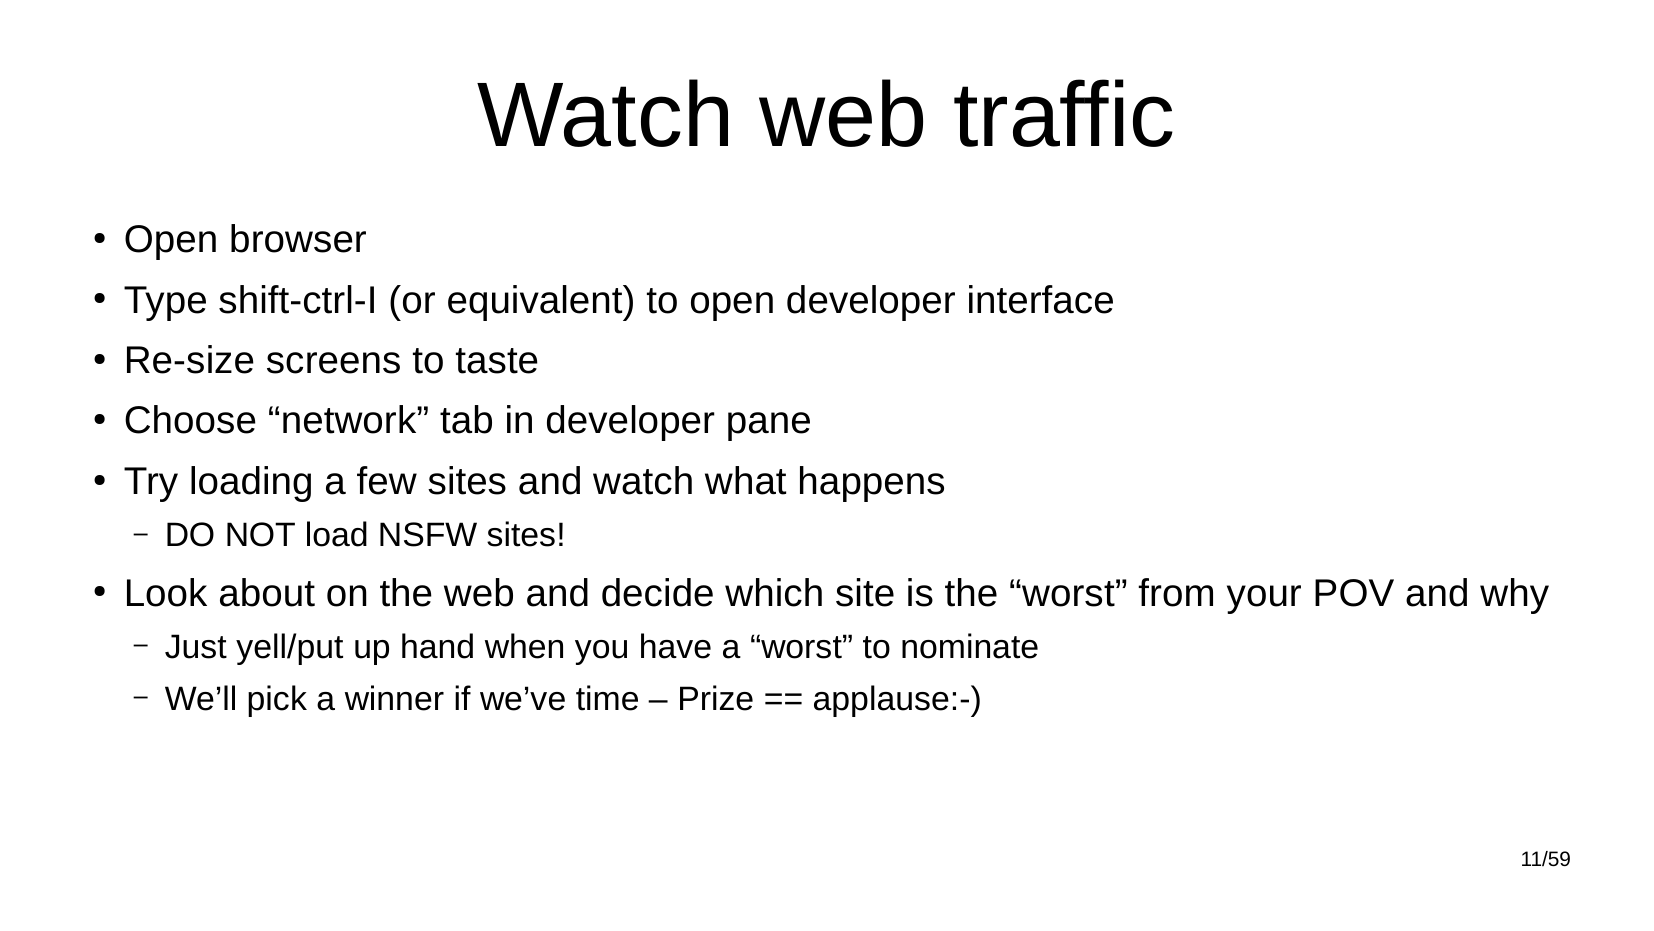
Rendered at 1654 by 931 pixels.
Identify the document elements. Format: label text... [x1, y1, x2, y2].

title Watch web traffic [82, 37, 1571, 193]
list Open browser Type shift-ctrl-I (or equivalent) to open developer interface Re-size screens to taste Choose “network” tab in developer pane Try loading a few sites and watch what happens DO NOT load NSFW sites! Look about on the web and decide which site is the “worst” from your POV and why Just yell/put up hand when you have a “worst” to nominate We’ll pick a winner if we’ve time – Prize == applause:-) [82, 217, 1571, 758]
